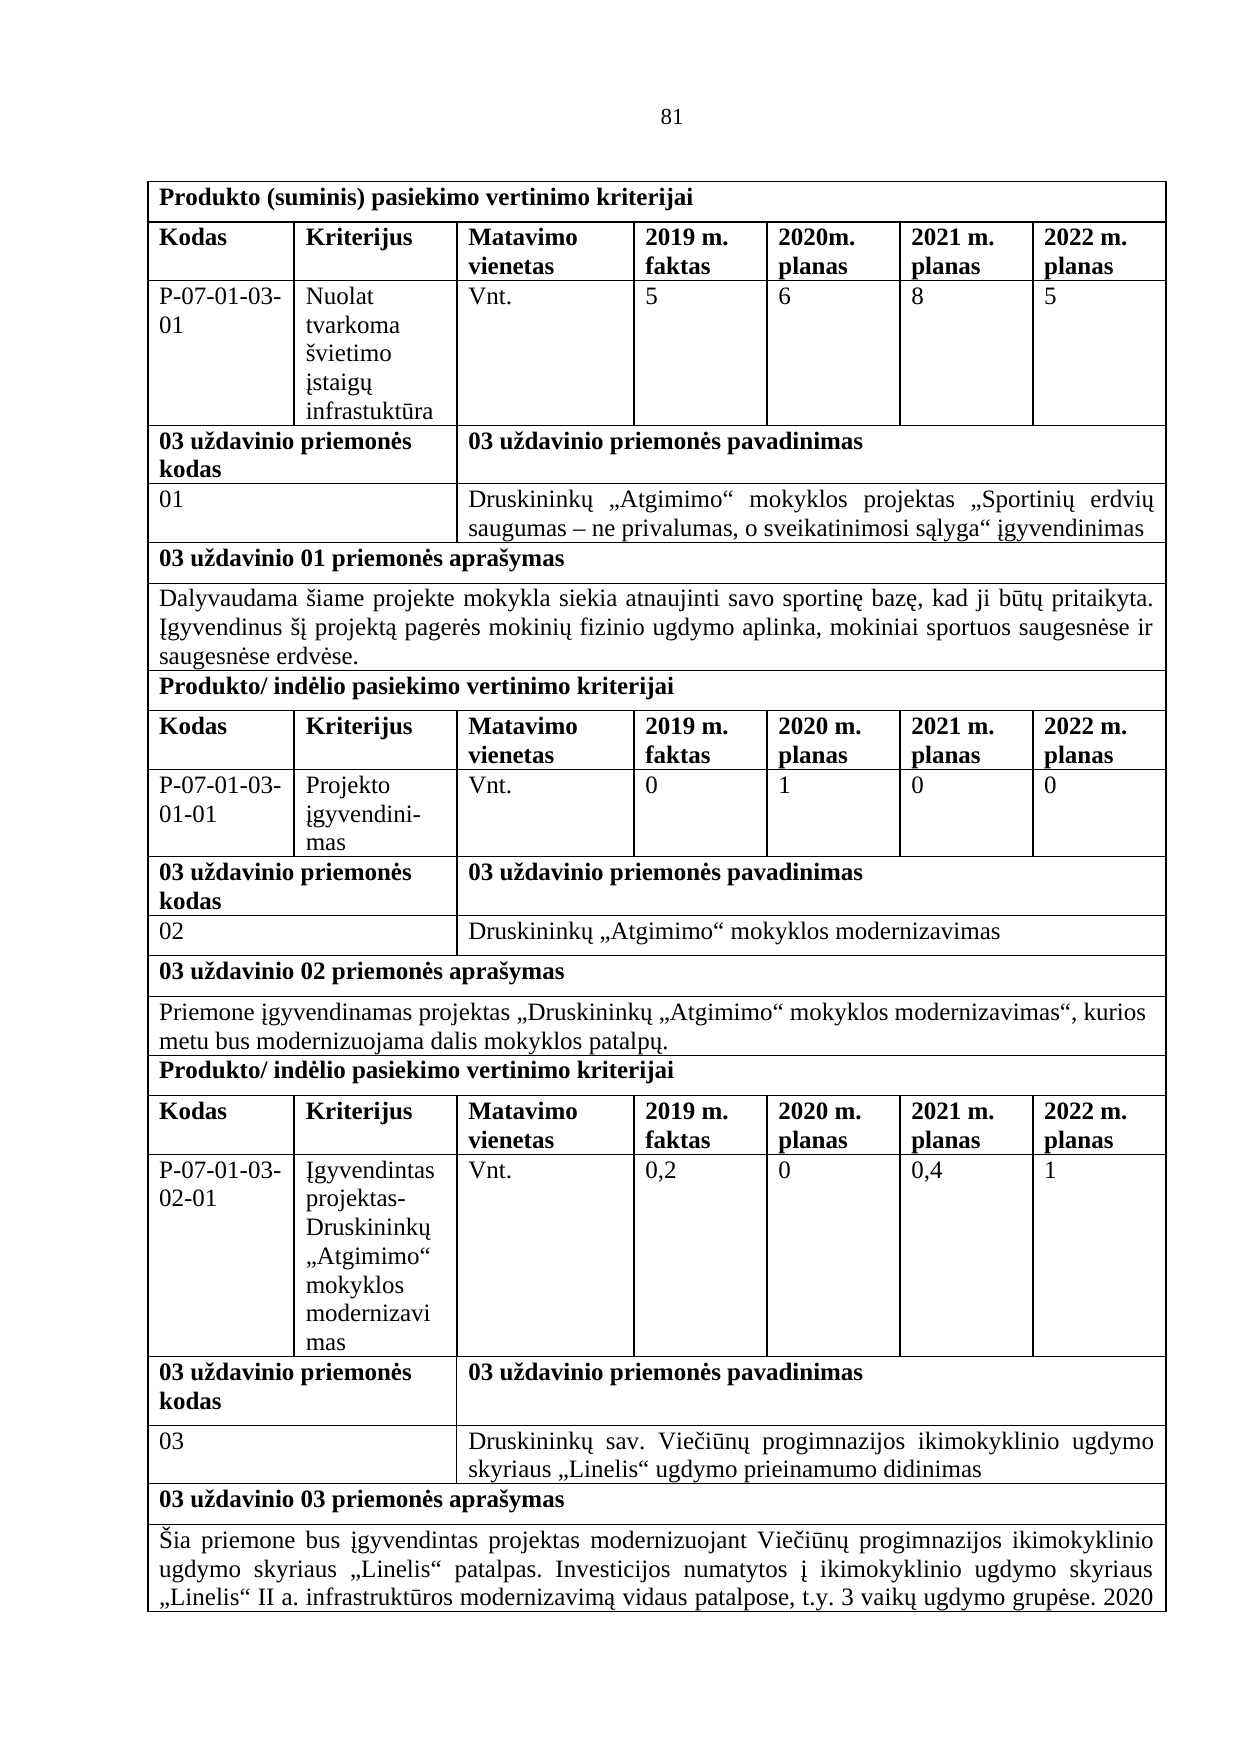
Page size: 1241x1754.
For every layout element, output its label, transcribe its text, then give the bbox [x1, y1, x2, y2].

table_cell 0,2 [635, 1155, 766, 1356]
table_cell Druskininkų „Atgimimo“ mokyklos modernizavimas [458, 916, 1165, 955]
table_cell Kodas [149, 711, 293, 769]
table_cell 2022 m. planas [1034, 711, 1165, 769]
table_cell 2019 m. faktas [635, 223, 766, 280]
table_cell 03 uždavinio priemonės pavadinimas [458, 426, 1165, 483]
table_cell 2021 m. planas [901, 711, 1032, 769]
table_cell 03 uždavinio priemonės pavadinimas [457, 1357, 1165, 1425]
table_cell 2019 m. faktas [635, 1096, 766, 1154]
table_cell 03 uždavinio 03 priemonės aprašymas [149, 1484, 1165, 1524]
table_cell 03 uždavinio 01 priemonės aprašymas [149, 543, 1165, 582]
table_cell Vnt. [458, 770, 633, 856]
table_cell Druskininkų „Atgimimo“ mokyklos projektas „Sportinių erdvių saugumas – ne privalumas, o sveikatinimosi sąlyga“ įgyvendinimas [458, 484, 1165, 542]
table_cell 03 [149, 1426, 456, 1483]
table_cell 03 uždavinio priemonės kodas [149, 426, 456, 483]
table_cell 0 [768, 1155, 899, 1356]
table_cell 03 uždavinio priemonės kodas [149, 857, 456, 915]
table_cell 02 [149, 916, 456, 955]
table_cell Matavimo vienetas [458, 1096, 633, 1154]
table_cell P-07-01-03-01 [149, 281, 293, 425]
table_cell 1 [768, 770, 899, 856]
table_cell 2021 m. planas [901, 1096, 1032, 1154]
table_cell 2019 m. faktas [635, 711, 766, 769]
table_cell Įgyvendintas projektas- Druskininkų „Atgimimo“ mokyklos modernizavimas [295, 1155, 456, 1356]
table_cell 5 [635, 281, 766, 425]
table_cell Matavimo vienetas [458, 711, 633, 769]
table_cell Šia priemone bus įgyvendintas projektas modernizuojant Viečiūnų progimnazijos ikimokyklinio ugdymo skyriaus „Linelis“ patalpas. Investicijos numatytos į ikimokyklinio ugdymo skyriaus „Linelis“ II a. infrastruktūros modernizavimą vidaus patalpose, t.y. 3 vaikų ugdymo grupėse. 2020 [149, 1525, 1165, 1611]
table_cell Projekto įgyvendini-mas [295, 770, 456, 856]
table_cell 8 [901, 281, 1032, 425]
table_cell Vnt. [458, 281, 633, 425]
table_cell Produkto/ indėlio pasiekimo vertinimo kriterijai [149, 1056, 1165, 1095]
table_cell 03 uždavinio priemonės pavadinimas [458, 857, 1165, 915]
table_cell Matavimo vienetas [458, 223, 633, 280]
table_cell P-07-01-03-01-01 [149, 770, 293, 856]
table_cell 2022 m. planas [1034, 1096, 1165, 1154]
table_cell 6 [768, 281, 899, 425]
table_cell 5 [1034, 281, 1165, 425]
table_cell Kodas [149, 1096, 293, 1154]
table_cell 2020m. planas [768, 223, 899, 280]
table_cell 2021 m. planas [901, 223, 1032, 280]
table_cell Kriterijus [295, 711, 456, 769]
table_cell 2022 m. planas [1034, 223, 1165, 280]
table_cell P-07-01-03-02-01 [149, 1155, 293, 1356]
table_cell 03 uždavinio priemonės kodas [149, 1357, 456, 1425]
table_cell Kodas [149, 223, 293, 280]
table_cell Druskininkų sav. Viečiūnų progimnazijos ikimokyklinio ugdymo skyriaus „Linelis“ ugdymo prieinamumo didinimas [457, 1426, 1165, 1483]
table_cell 2020 m. planas [768, 711, 899, 769]
table_cell 0,4 [901, 1155, 1032, 1356]
table_cell Produkto (suminis) pasiekimo vertinimo kriterijai [149, 182, 1165, 221]
table_cell 0 [635, 770, 766, 856]
table_cell 03 uždavinio 02 priemonės aprašymas [149, 956, 1165, 996]
table_cell Kriterijus [295, 223, 456, 280]
table_cell 01 [149, 484, 456, 542]
table_cell Dalyvaudama šiame projekte mokykla siekia atnaujinti savo sportinę bazę, kad ji būtų pritaikyta. Įgyvendinus šį projektą pagerės mokinių fizinio ugdymo aplinka, mokiniai sportuos saugesnėse ir saugesnėse erdvėse. [149, 584, 1165, 670]
table_cell 0 [901, 770, 1032, 856]
table_cell 1 [1034, 1155, 1165, 1356]
table_cell 2020 m. planas [768, 1096, 899, 1154]
table_cell 0 [1034, 770, 1165, 856]
table_cell Nuolat tvarkoma švietimo įstaigų infrastuktūra [295, 281, 456, 425]
table_cell Vnt. [458, 1155, 633, 1356]
table_cell Produkto/ indėlio pasiekimo vertinimo kriterijai [149, 671, 1165, 710]
table_cell Kriterijus [295, 1096, 456, 1154]
table_cell Priemone įgyvendinamas projektas „Druskininkų „Atgimimo“ mokyklos modernizavimas“, kurios metu bus modernizuojama dalis mokyklos patalpų. [149, 997, 1165, 1054]
